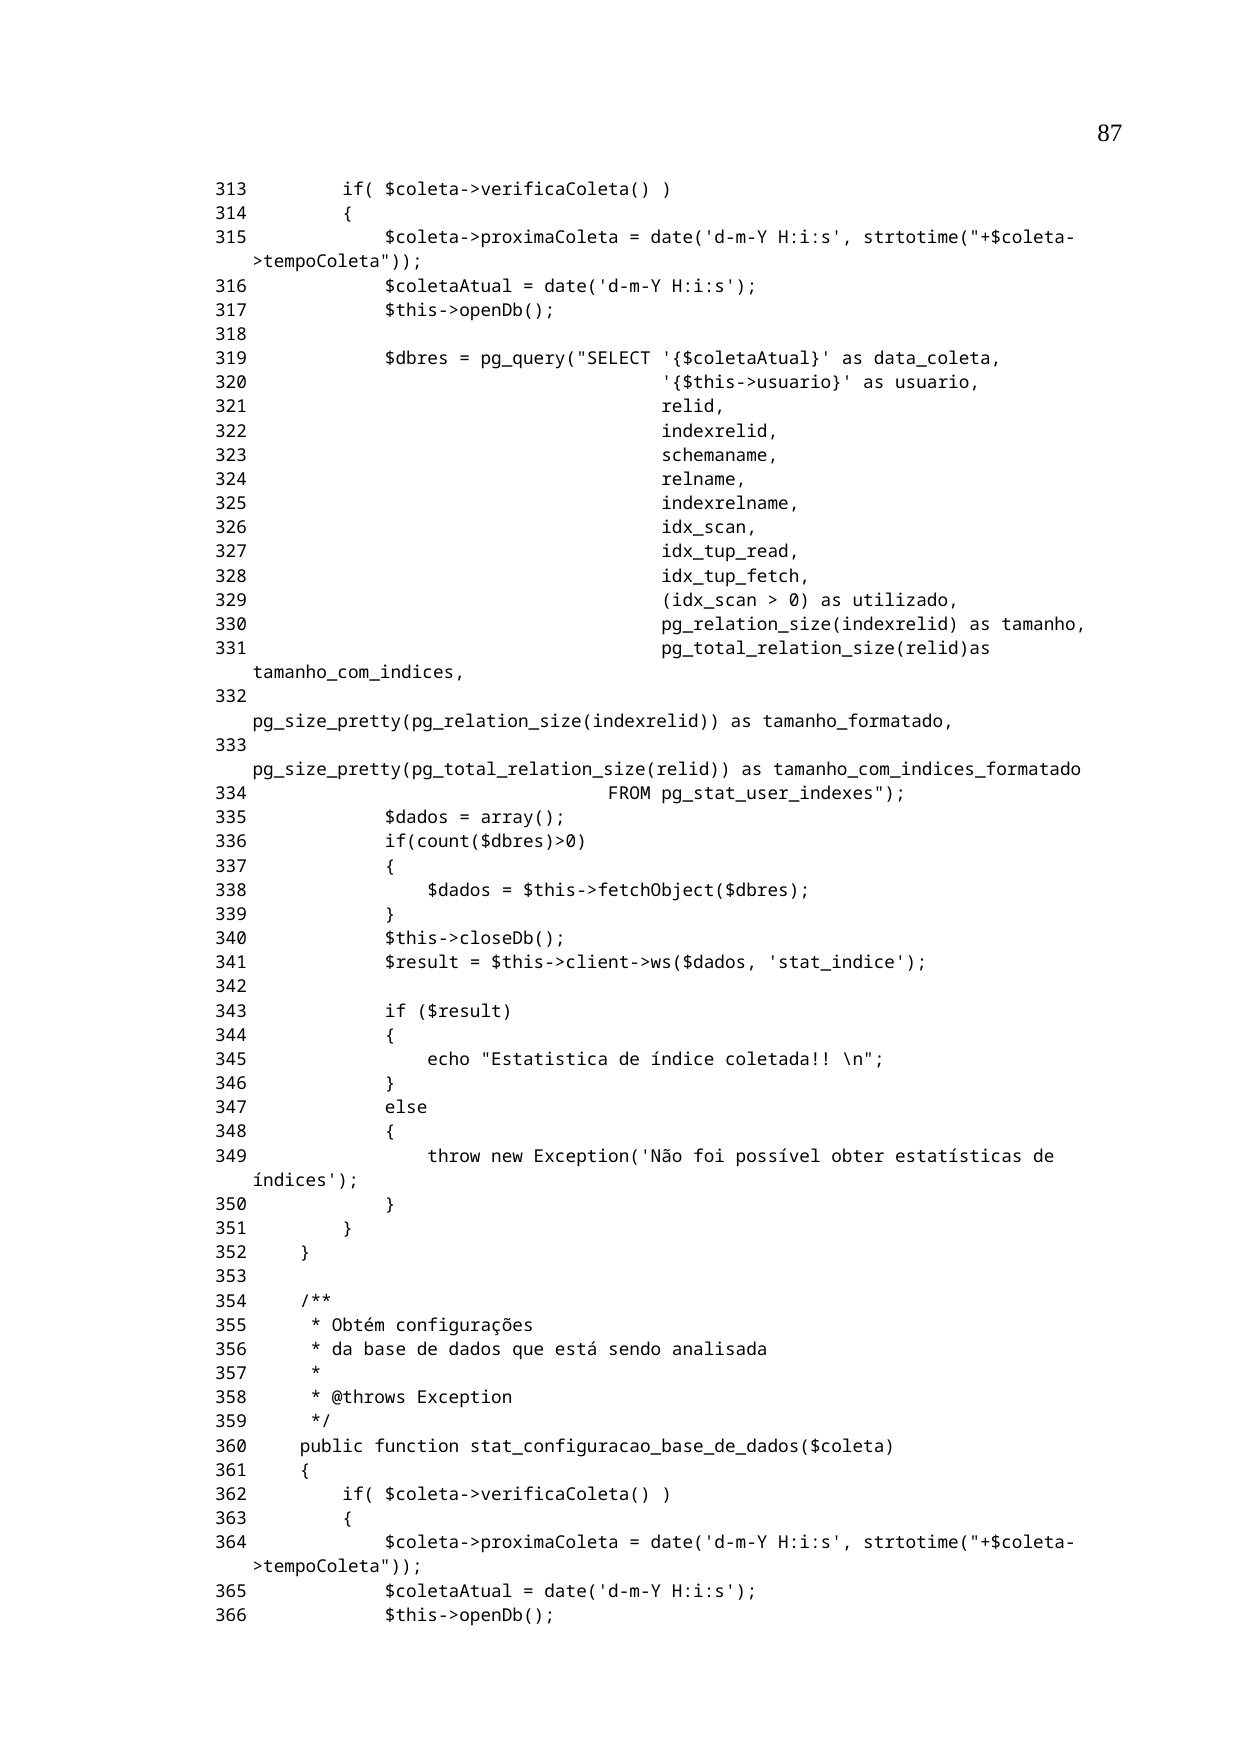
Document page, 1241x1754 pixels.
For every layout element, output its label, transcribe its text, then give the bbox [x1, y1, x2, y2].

list { [215, 853, 1122, 877]
list pg_total_relation_size(relid)as tamanho_com_indices, [215, 636, 1122, 684]
list $dados = $this->fetchObject($dbres); [215, 877, 1122, 901]
list } [215, 1240, 1122, 1264]
list $coletaAtual = date('d-m-Y H:i:s'); [215, 273, 1122, 297]
list indexrelid, [215, 418, 1122, 442]
list FROM pg_stat_user_indexes"); [215, 781, 1122, 805]
list indexrelname, [215, 491, 1122, 515]
list { [215, 201, 1122, 225]
list public function stat_configuracao_base_de_dados($coleta) [215, 1433, 1122, 1457]
list * [215, 1361, 1122, 1385]
list (idx_scan > 0) as utilizado, [215, 587, 1122, 611]
list $coleta->proximaColeta = date('d-m-Y H:i:s', strtotime("+$coleta->tempoColeta")); [215, 1530, 1122, 1578]
list else [215, 1095, 1122, 1119]
list '{$this->usuario}' as usuario, [215, 370, 1122, 394]
list * Obtém configurações [215, 1312, 1122, 1336]
list schemaname, [215, 442, 1122, 466]
list $this->closeDb(); [215, 926, 1122, 950]
list } [215, 1216, 1122, 1240]
list } [215, 1071, 1122, 1095]
list idx_scan, [215, 515, 1122, 539]
list /** [215, 1288, 1122, 1312]
list pg_size_pretty(pg_relation_size(indexrelid)) as tamanho_formatado, [215, 684, 1122, 732]
list relname, [215, 466, 1122, 491]
list if ($result) [215, 998, 1122, 1022]
list $coleta->proximaColeta = date('d-m-Y H:i:s', strtotime("+$coleta->tempoColeta")); [215, 225, 1122, 273]
list $this->openDb(); [215, 297, 1122, 321]
list { [215, 1457, 1122, 1481]
list if( $coleta->verificaColeta() ) [215, 1481, 1122, 1506]
list echo "Estatistica de índice coletada!! \n"; [215, 1046, 1122, 1071]
list pg_size_pretty(pg_total_relation_size(relid)) as tamanho_com_indices_formatado [215, 732, 1122, 781]
list { [215, 1119, 1122, 1143]
list { [215, 1022, 1122, 1046]
list $coletaAtual = date('d-m-Y H:i:s'); [215, 1578, 1122, 1602]
list $result = $this->client->ws($dados, 'stat_indice'); [215, 950, 1122, 974]
list $dbres = pg_query("SELECT '{$coletaAtual}' as data_coleta, [215, 346, 1122, 370]
list if(count($dbres)>0) [215, 829, 1122, 853]
list } [215, 1191, 1122, 1216]
list idx_tup_read, [215, 539, 1122, 563]
list relid, [215, 394, 1122, 418]
list throw new Exception('Não foi possível obter estatísticas de índices'); [215, 1143, 1122, 1191]
list { [215, 1506, 1122, 1530]
list $this->openDb(); [215, 1602, 1122, 1626]
list pg_relation_size(indexrelid) as tamanho, [215, 611, 1122, 636]
list idx_tup_fetch, [215, 563, 1122, 587]
list } [215, 901, 1122, 926]
list $dados = array(); [215, 805, 1122, 829]
list if( $coleta->verificaColeta() ) [215, 176, 1122, 201]
list * da base de dados que está sendo analisada [215, 1336, 1122, 1361]
list */ [215, 1409, 1122, 1433]
list * @throws Exception [215, 1385, 1122, 1409]
